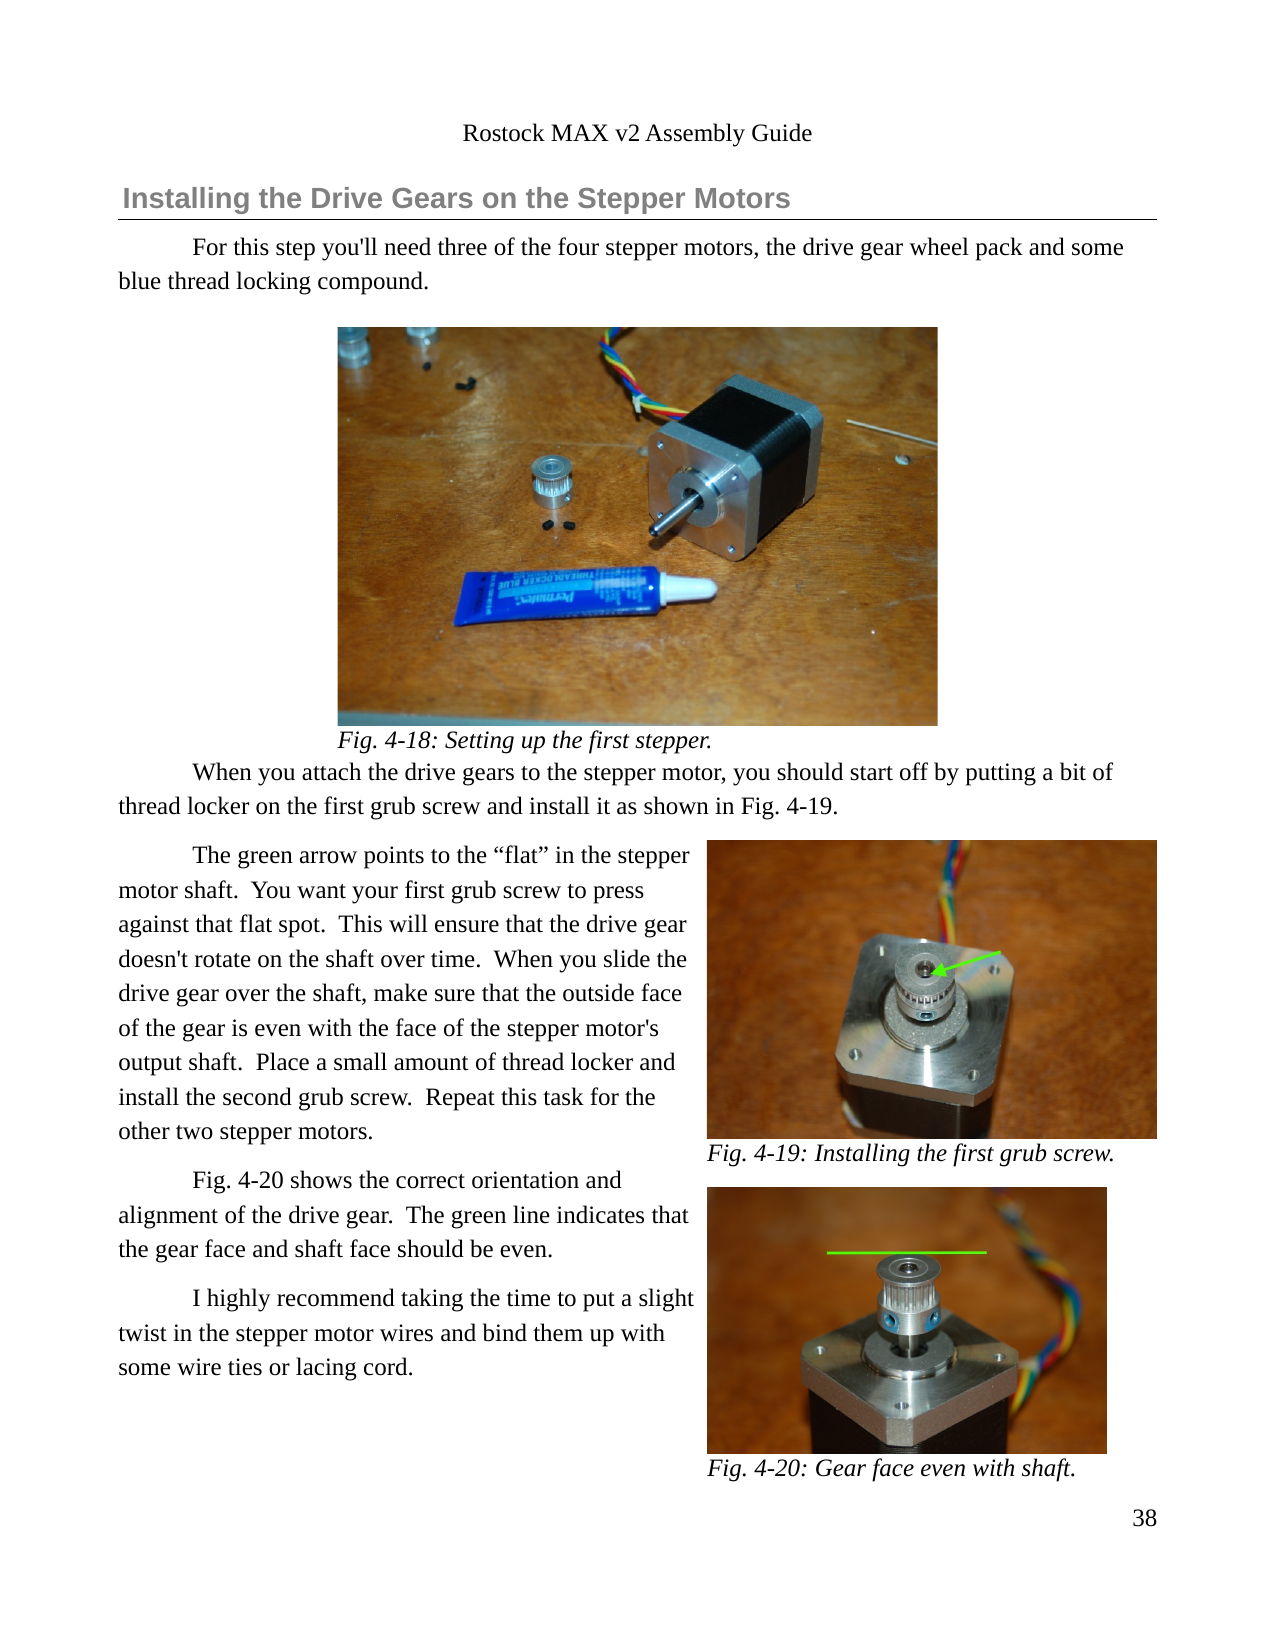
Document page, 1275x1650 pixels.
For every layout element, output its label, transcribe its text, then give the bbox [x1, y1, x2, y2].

picture [706, 840, 1157, 1139]
text Fig. 4-18: Setting up the first stepper. [337, 726, 937, 754]
text When you attach the drive gears to the stepper motor, you should start off by putting a bit of thread locker on the first grub screw and install it as shown in Fig. 4-19. [118, 757, 1157, 820]
text For this step you'll need three of the four stepper motors, the drive gear wheel pack and some blue thread locking compound. [118, 232, 1157, 295]
text Fig. 4-20: Gear face even with shaft. [707, 1454, 1107, 1482]
picture [337, 327, 938, 726]
text Fig. 4-20 shows the correct orientation and alignment of the drive gear. The green line indicates that the gear face and shaft face should be even. [118, 1165, 1157, 1263]
picture [707, 1187, 1107, 1454]
text The green arrow points to the “flat” in the stepper motor shaft. You want your first grub screw to press against that flat spot. This will ensure that the drive gear doesn't rotate on the shaft over time. When you slide the drive gear over the shaft, make sure that the outside face of the gear is even with the face of the stepper motor's output shaft. Place a small amount of thread locker and install the second grub screw. Repeat this task for the other two stepper motors. [118, 840, 707, 1145]
text Fig. 4-19: Installing the first grub screw. [707, 1139, 1157, 1167]
subtitle Installing the Drive Gears on the Stepper Motors [118, 177, 1157, 219]
text [1107, 1283, 1157, 1381]
text I highly recommend taking the time to put a slight twist in the stepper motor wires and bind them up with some wire ties or lacing cord. [118, 1283, 707, 1381]
text [707, 827, 1157, 840]
